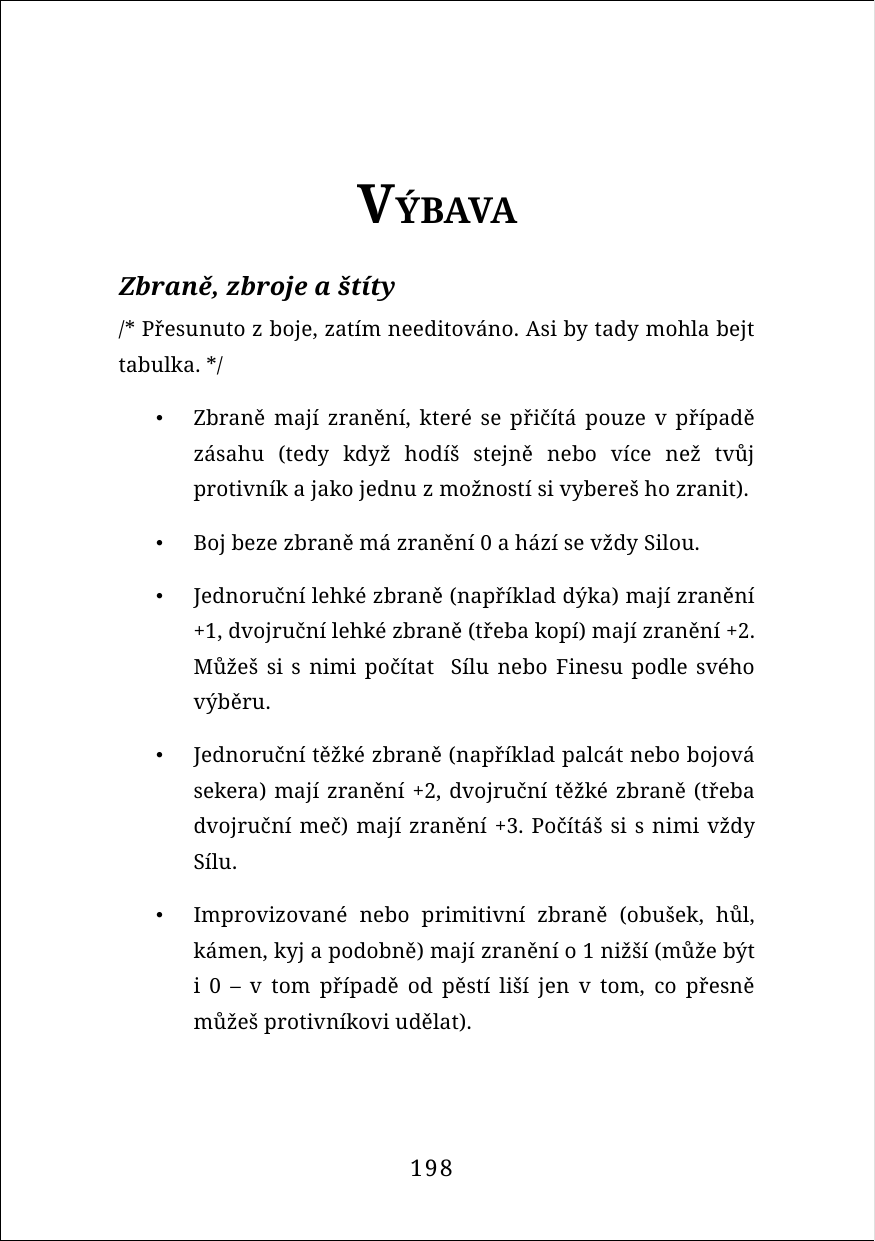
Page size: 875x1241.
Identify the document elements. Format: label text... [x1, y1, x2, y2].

list Jednoruční těžké zbraně (například palcát nebo bojová sekera) mají zranění +2, dvojruční těžké zbraně (třeba dvojruční meč) mají zranění +3. Počítáš si s nimi vždy Sílu. [156, 741, 756, 876]
list Jednoruční lehké zbraně (například dýka) mají zranění +1, dvojruční lehké zbraně (třeba kopí) mají zranění +2. Můžeš si s nimi počítat Sílu nebo Finesu podle svého výběru. [156, 581, 756, 716]
subtitle Zbraně, zbroje a štíty [118, 269, 756, 303]
list Boj beze zbraně má zranění 0 a hází se vždy Silou. [156, 528, 756, 556]
text /* Přesunuto z boje, zatím needitováno. Asi by tady mohla bejt tabulka. */ [118, 314, 756, 378]
subtitle Výbava [118, 166, 756, 239]
list Zbraně mají zranění, které se přičítá pouze v případě zásahu (tedy když hodíš stejně nebo více než tvůj protivník a jako jednu z možností si vybereš ho zranit). [156, 403, 756, 503]
list Improvizované nebo primitivní zbraně (obušek, hůl, kámen, kyj a podobně) mají zranění o 1 nižší (může být i 0 – v tom případě od pěstí liší jen v tom, co přesně můžeš protivníkovi udělat). [156, 900, 756, 1035]
